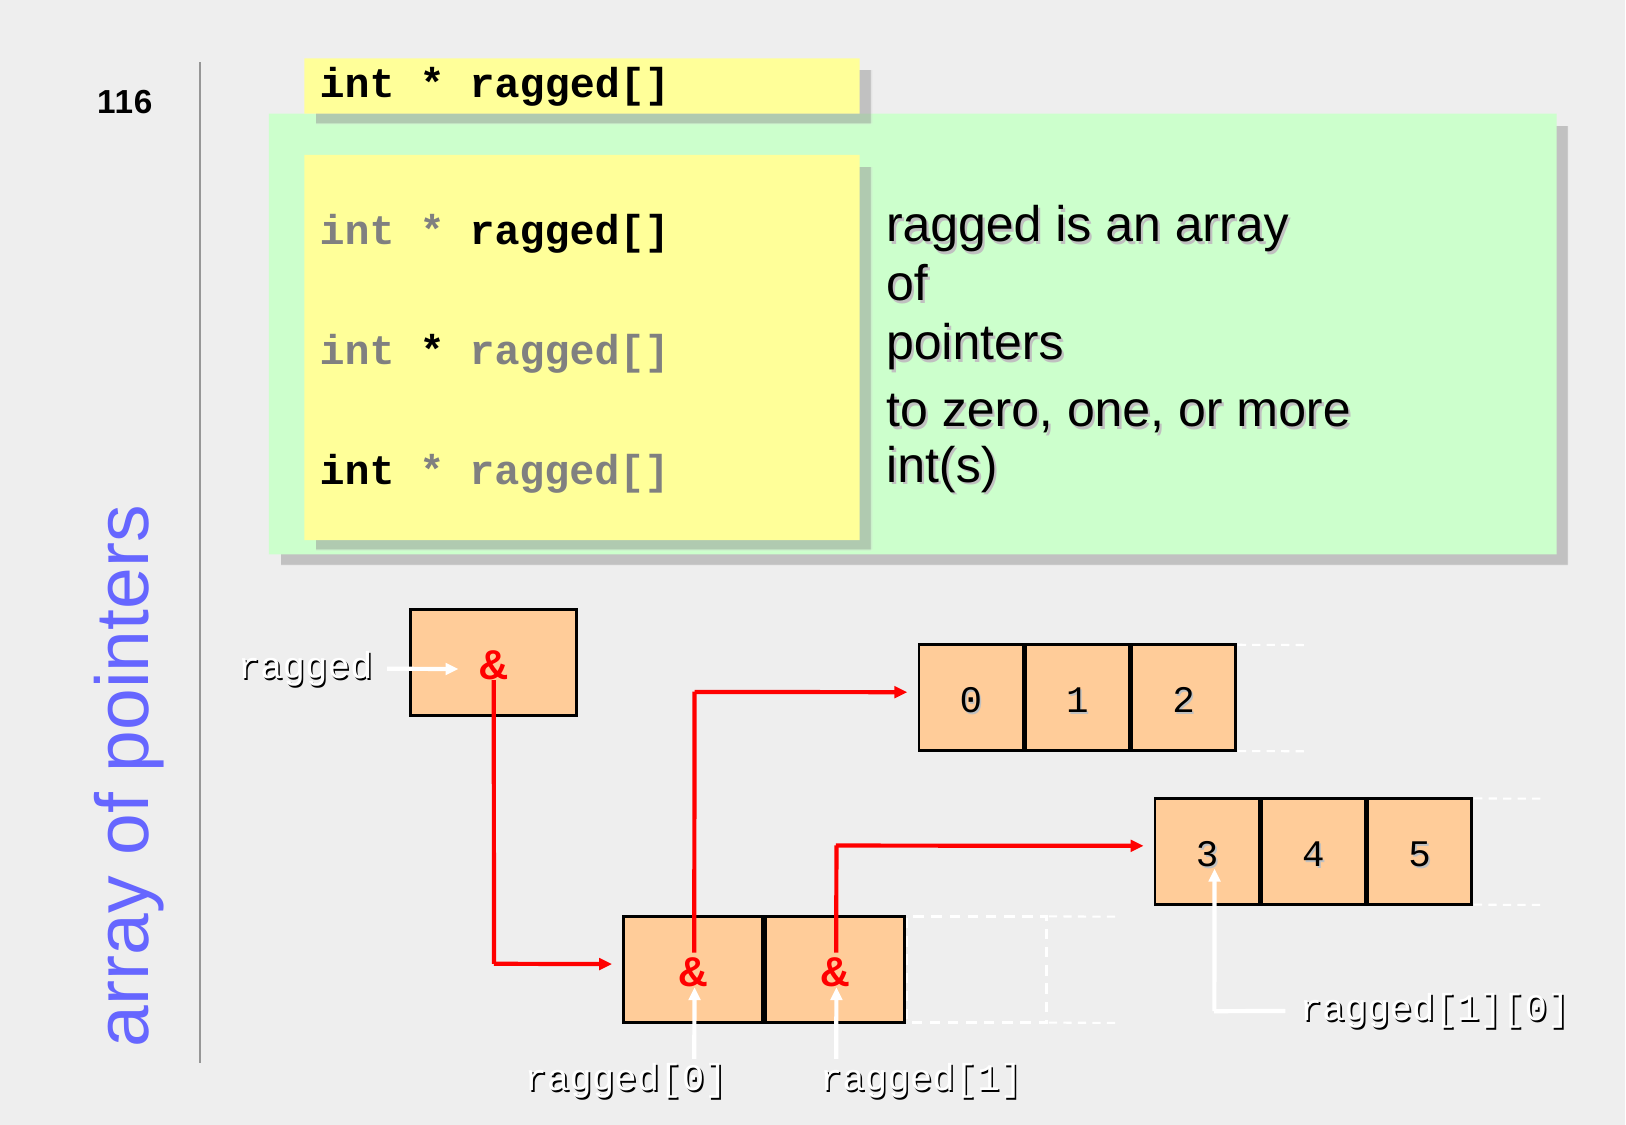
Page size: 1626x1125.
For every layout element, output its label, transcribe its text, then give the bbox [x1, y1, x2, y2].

text_box 4 [1261, 798, 1366, 905]
text_box ragged[0] [493, 1045, 742, 1107]
text_box 1 [1025, 644, 1130, 751]
text_box ragged is an array [871, 184, 1451, 243]
text_box 2 [1131, 644, 1236, 751]
text_box 3 [1155, 798, 1260, 905]
text_box int(s) [871, 424, 1451, 500]
text_box & [623, 916, 763, 1023]
text_box ragged[1] [788, 1045, 1038, 1107]
text_box int * ragged[] int * ragged[] int * ragged[] [304, 154, 860, 541]
text_box [268, 113, 1557, 555]
title array of pointers [50, 187, 188, 1063]
text_box pointers [896, 339, 907, 356]
text_box int * ragged[] [304, 58, 860, 114]
text_box 5 [1367, 798, 1472, 905]
text_box & [765, 916, 905, 1023]
text_box of [871, 243, 1451, 302]
text_box 0 [918, 644, 1023, 751]
text_box of [895, 279, 907, 297]
text_box & [410, 609, 577, 716]
text_box ragged[1][0] [1284, 975, 1604, 1036]
text_box pointers [871, 302, 1451, 369]
text_box ragged [198, 633, 388, 694]
text_box to zero, one, or more [871, 369, 1545, 445]
